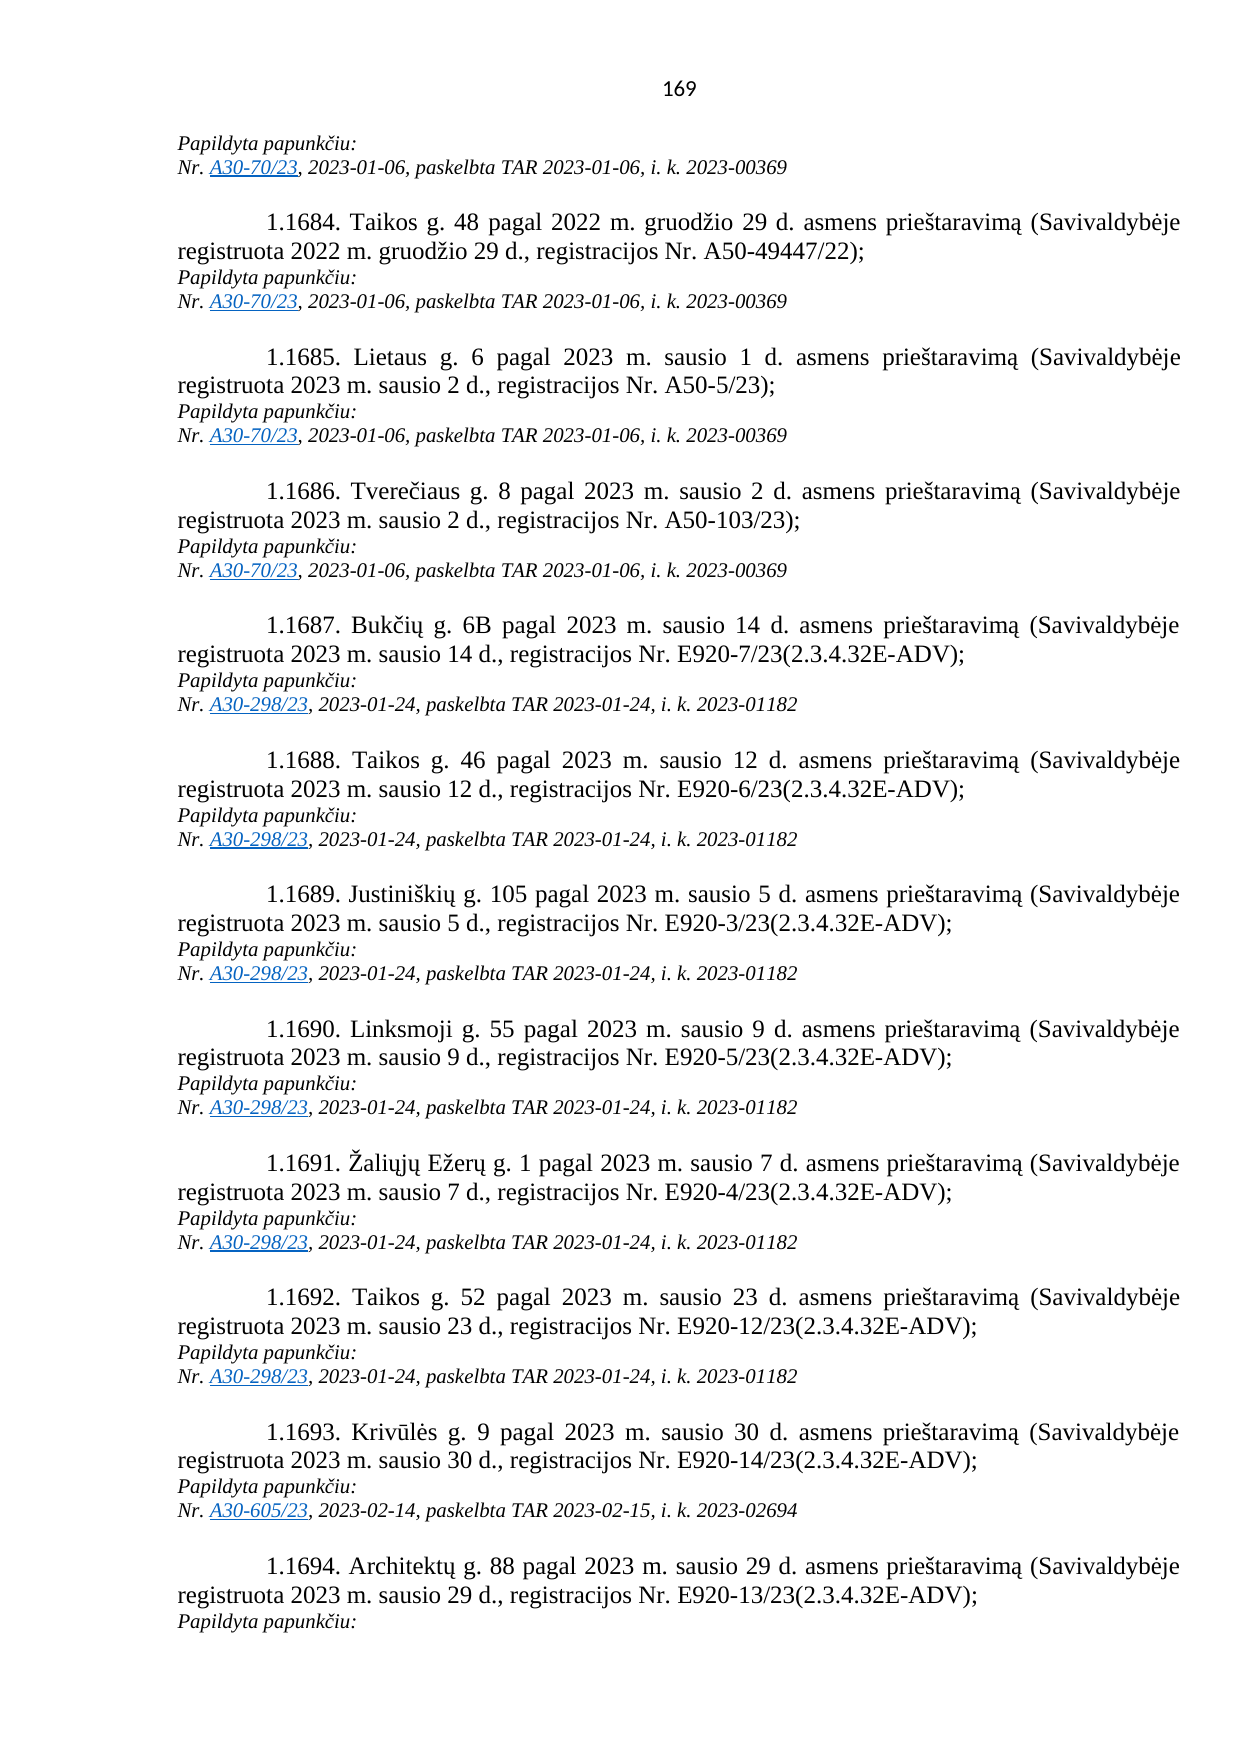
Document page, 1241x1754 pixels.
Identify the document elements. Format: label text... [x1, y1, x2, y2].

text Papildyta papunkčiu: [177, 1340, 1181, 1364]
text 1.1689. Justiniškių g. 105 pagal 2023 m. sausio 5 d. asmens prieštaravimą (Savivaldybėje registruota 2023 m. sausio 5 d., registracijos Nr. E920-3/23(2.3.4.32E-ADV); [177, 879, 1181, 937]
text Nr. A30-298/23, 2023-01-24, paskelbta TAR 2023-01-24, i. k. 2023-01182 [177, 827, 1181, 851]
text Nr. A30-70/23, 2023-01-06, paskelbta TAR 2023-01-06, i. k. 2023-00369 [177, 423, 1181, 447]
text Nr. A30-70/23, 2023-01-06, paskelbta TAR 2023-01-06, i. k. 2023-00369 [177, 155, 1181, 179]
text Papildyta papunkčiu: [177, 265, 1181, 289]
text 1.1692. Taikos g. 52 pagal 2023 m. sausio 23 d. asmens prieštaravimą (Savivaldybėje registruota 2023 m. sausio 23 d., registracijos Nr. E920-12/23(2.3.4.32E-ADV); [177, 1282, 1181, 1340]
text 1.1693. Krivūlės g. 9 pagal 2023 m. sausio 30 d. asmens prieštaravimą (Savivaldybėje registruota 2023 m. sausio 30 d., registracijos Nr. E920-14/23(2.3.4.32E-ADV); [177, 1417, 1181, 1474]
text Papildyta papunkčiu: [177, 937, 1181, 961]
text Papildyta papunkčiu: [177, 1206, 1181, 1230]
text Papildyta papunkčiu: [177, 1474, 1181, 1498]
text 1.1694. Architektų g. 88 pagal 2023 m. sausio 29 d. asmens prieštaravimą (Savivaldybėje registruota 2023 m. sausio 29 d., registracijos Nr. E920-13/23(2.3.4.32E-ADV); [177, 1551, 1181, 1609]
text Papildyta papunkčiu: [177, 1071, 1181, 1095]
text 1.1688. Taikos g. 46 pagal 2023 m. sausio 12 d. asmens prieštaravimą (Savivaldybėje registruota 2023 m. sausio 12 d., registracijos Nr. E920-6/23(2.3.4.32E-ADV); [177, 745, 1181, 802]
text 1.1687. Bukčių g. 6B pagal 2023 m. sausio 14 d. asmens prieštaravimą (Savivaldybėje registruota 2023 m. sausio 14 d., registracijos Nr. E920-7/23(2.3.4.32E-ADV); [177, 611, 1181, 668]
text 1.1685. Lietaus g. 6 pagal 2023 m. sausio 1 d. asmens prieštaravimą (Savivaldybėje registruota 2023 m. sausio 2 d., registracijos Nr. A50-5/23); [177, 342, 1181, 399]
text Nr. A30-298/23, 2023-01-24, paskelbta TAR 2023-01-24, i. k. 2023-01182 [177, 961, 1181, 985]
text Nr. A30-70/23, 2023-01-06, paskelbta TAR 2023-01-06, i. k. 2023-00369 [177, 558, 1181, 582]
text Papildyta papunkčiu: [177, 668, 1181, 692]
text Papildyta papunkčiu: [177, 399, 1181, 423]
text Nr. A30-70/23, 2023-01-06, paskelbta TAR 2023-01-06, i. k. 2023-00369 [177, 289, 1181, 313]
text Nr. A30-298/23, 2023-01-24, paskelbta TAR 2023-01-24, i. k. 2023-01182 [177, 692, 1181, 716]
text Papildyta papunkčiu: [177, 802, 1181, 827]
text 1.1690. Linksmoji g. 55 pagal 2023 m. sausio 9 d. asmens prieštaravimą (Savivaldybėje registruota 2023 m. sausio 9 d., registracijos Nr. E920-5/23(2.3.4.32E-ADV); [177, 1014, 1181, 1071]
text Papildyta papunkčiu: [177, 131, 1181, 155]
text Papildyta papunkčiu: [177, 534, 1181, 558]
text Nr. A30-298/23, 2023-01-24, paskelbta TAR 2023-01-24, i. k. 2023-01182 [177, 1095, 1181, 1119]
text Papildyta papunkčiu: [177, 1609, 1181, 1633]
text 1.1686. Tverečiaus g. 8 pagal 2023 m. sausio 2 d. asmens prieštaravimą (Savivaldybėje registruota 2023 m. sausio 2 d., registracijos Nr. A50-103/23); [177, 476, 1181, 534]
text Nr. A30-298/23, 2023-01-24, paskelbta TAR 2023-01-24, i. k. 2023-01182 [177, 1364, 1181, 1388]
text 1.1691. Žaliųjų Ežerų g. 1 pagal 2023 m. sausio 7 d. asmens prieštaravimą (Savivaldybėje registruota 2023 m. sausio 7 d., registracijos Nr. E920-4/23(2.3.4.32E-ADV); [177, 1148, 1181, 1206]
text 1.1684. Taikos g. 48 pagal 2022 m. gruodžio 29 d. asmens prieštaravimą (Savivaldybėje registruota 2022 m. gruodžio 29 d., registracijos Nr. A50-49447/22); [177, 207, 1181, 265]
text Nr. A30-298/23, 2023-01-24, paskelbta TAR 2023-01-24, i. k. 2023-01182 [177, 1230, 1181, 1254]
text Nr. A30-605/23, 2023-02-14, paskelbta TAR 2023-02-15, i. k. 2023-02694 [177, 1498, 1181, 1522]
